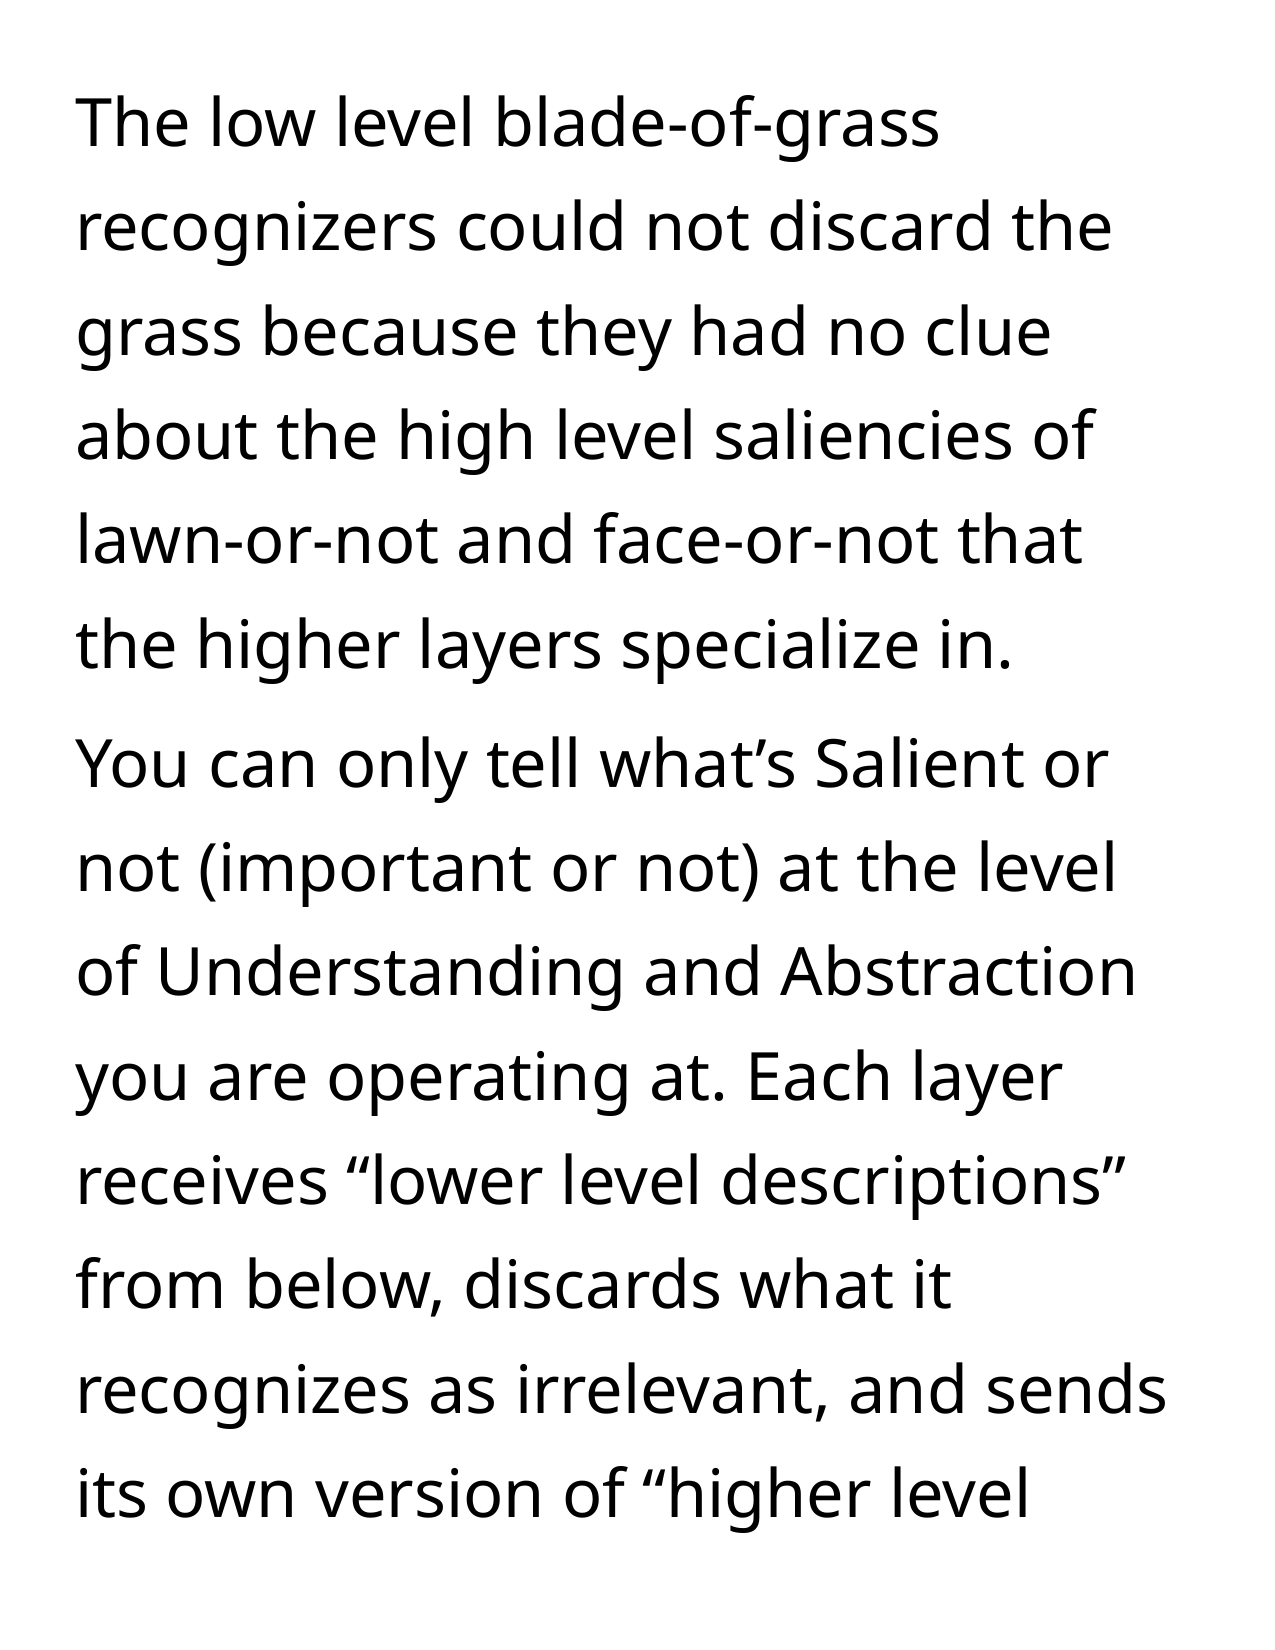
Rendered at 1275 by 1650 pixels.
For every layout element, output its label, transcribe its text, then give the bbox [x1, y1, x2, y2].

text The low level blade-of-grass recognizers could not discard the grass because they had no clue about the high level saliencies of lawn-or-not and face-or-not that the higher layers specialize in. [75, 75, 1200, 688]
text You can only tell what’s Salient or not (important or not) at the level of Understanding and Abstraction you are operating at. Each layer receives “lower level descriptions” from below, discards what it recognizes as irrelevant, and sends its own version of “higher level [75, 716, 1200, 1537]
